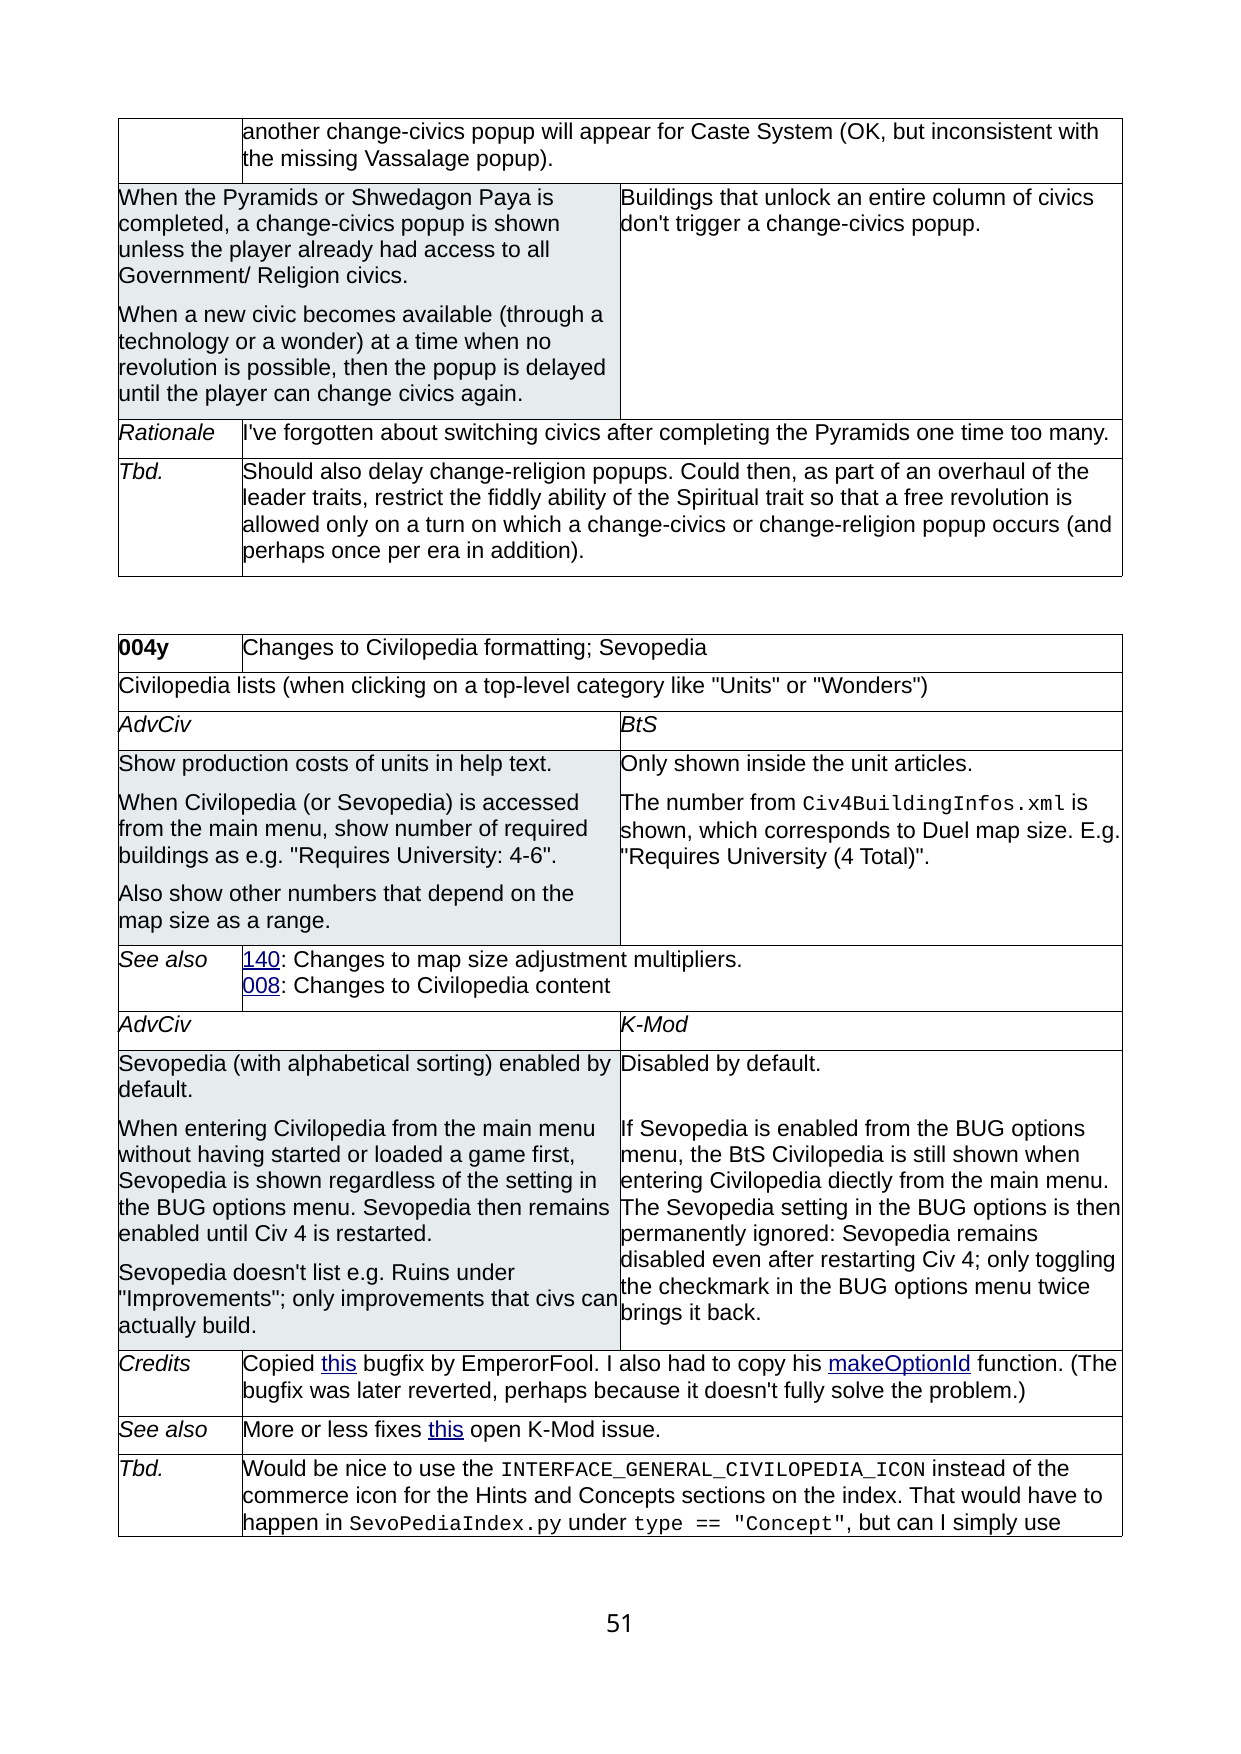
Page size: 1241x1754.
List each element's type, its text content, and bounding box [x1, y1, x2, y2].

table_cell Would be nice to use the INTERFACE_GENERAL_CIVILOPEDIA_ICON instead of the commerce icon for the Hints and Concepts sections on the index. That would have to happen in SevoPediaIndex.py under type == "Concept", but can I simply use [243, 1455, 1122, 1536]
table_cell Buildings that unlock an entire column of civics don't trigger a change-civics popup. [621, 184, 1122, 419]
table_cell I've forgotten about switching civics after completing the Pyramids one time too many. [243, 420, 1122, 458]
table_cell Credits [119, 1351, 242, 1416]
table_cell Only shown inside the unit articles. The number from Civ4BuildingInfos.xml is shown, which corresponds to Duel map size. E.g. "Requires University (4 Total)". [621, 751, 1122, 945]
table_cell When the Pyramids or Shwedagon Paya is completed, a change-civics popup is shown unless the player already had access to all Government/ Religion civics. When a new civic becomes available (through a technology or a wonder) at a time when no revolution is possible, then the popup is delayed until the player can change civics again. [119, 184, 620, 419]
table_cell Sevopedia (with alphabetical sorting) enabled by default. When entering Civilopedia from the main menu without having started or loaded a game first, Sevopedia is shown regardless of the setting in the BUG options menu. Sevopedia then remains enabled until Civ 4 is restarted. Sevopedia doesn't list e.g. Ruins under "Improvements"; only improvements that civs can actually build. [119, 1051, 620, 1350]
table_cell Tbd. [119, 459, 242, 576]
table_cell More or less fixes this open K-Mod issue. [243, 1417, 1122, 1454]
table_cell 140: Changes to map size adjustment multipliers. 008: Changes to Civilopedia content [243, 946, 1122, 1011]
table_cell Should also delay change-religion popups. Could then, as part of an overhaul of the leader traits, restrict the fiddly ability of the Spiritual trait so that a free revolution is allowed only on a turn on which a change-civics or change-religion popup occurs (and perhaps once per era in addition). [243, 459, 1122, 576]
table_header 004y [119, 635, 242, 672]
table_cell Show production costs of units in help text. When Civilopedia (or Sevopedia) is accessed from the main menu, show number of required buildings as e.g. "Requires University: 4-6". Also show other numbers that depend on the map size as a range. [119, 751, 620, 945]
table_cell Civilopedia lists (when clicking on a top-level category like "Units" or "Wonders") [119, 673, 1122, 711]
table_cell K-Mod [621, 1012, 1122, 1049]
table_cell Rationale [119, 420, 242, 458]
table_header Changes to Civilopedia formatting; Sevopedia [243, 635, 1122, 672]
table_cell Tbd. [119, 1455, 242, 1536]
table_cell [119, 119, 242, 183]
table_cell Disabled by default. If Sevopedia is enabled from the BUG options menu, the BtS Civilopedia is still shown when entering Civilopedia diectly from the main menu. The Sevopedia setting in the BUG options is then permanently ignored: Sevopedia remains disabled even after restarting Civ 4; only toggling the checkmark in the BUG options menu twice brings it back. [621, 1051, 1122, 1350]
table_cell AdvCiv [119, 712, 620, 750]
table_cell BtS [621, 712, 1122, 750]
table_cell AdvCiv [119, 1012, 620, 1049]
table_cell See also [119, 1417, 242, 1454]
table_cell Copied this bugfix by EmperorFool. I also had to copy his makeOptionId function. (The bugfix was later reverted, perhaps because it doesn't fully solve the problem.) [243, 1351, 1122, 1416]
table_cell See also [119, 946, 242, 1011]
table_cell another change-civics popup will appear for Caste System (OK, but inconsistent with the missing Vassalage popup). [243, 119, 1122, 183]
